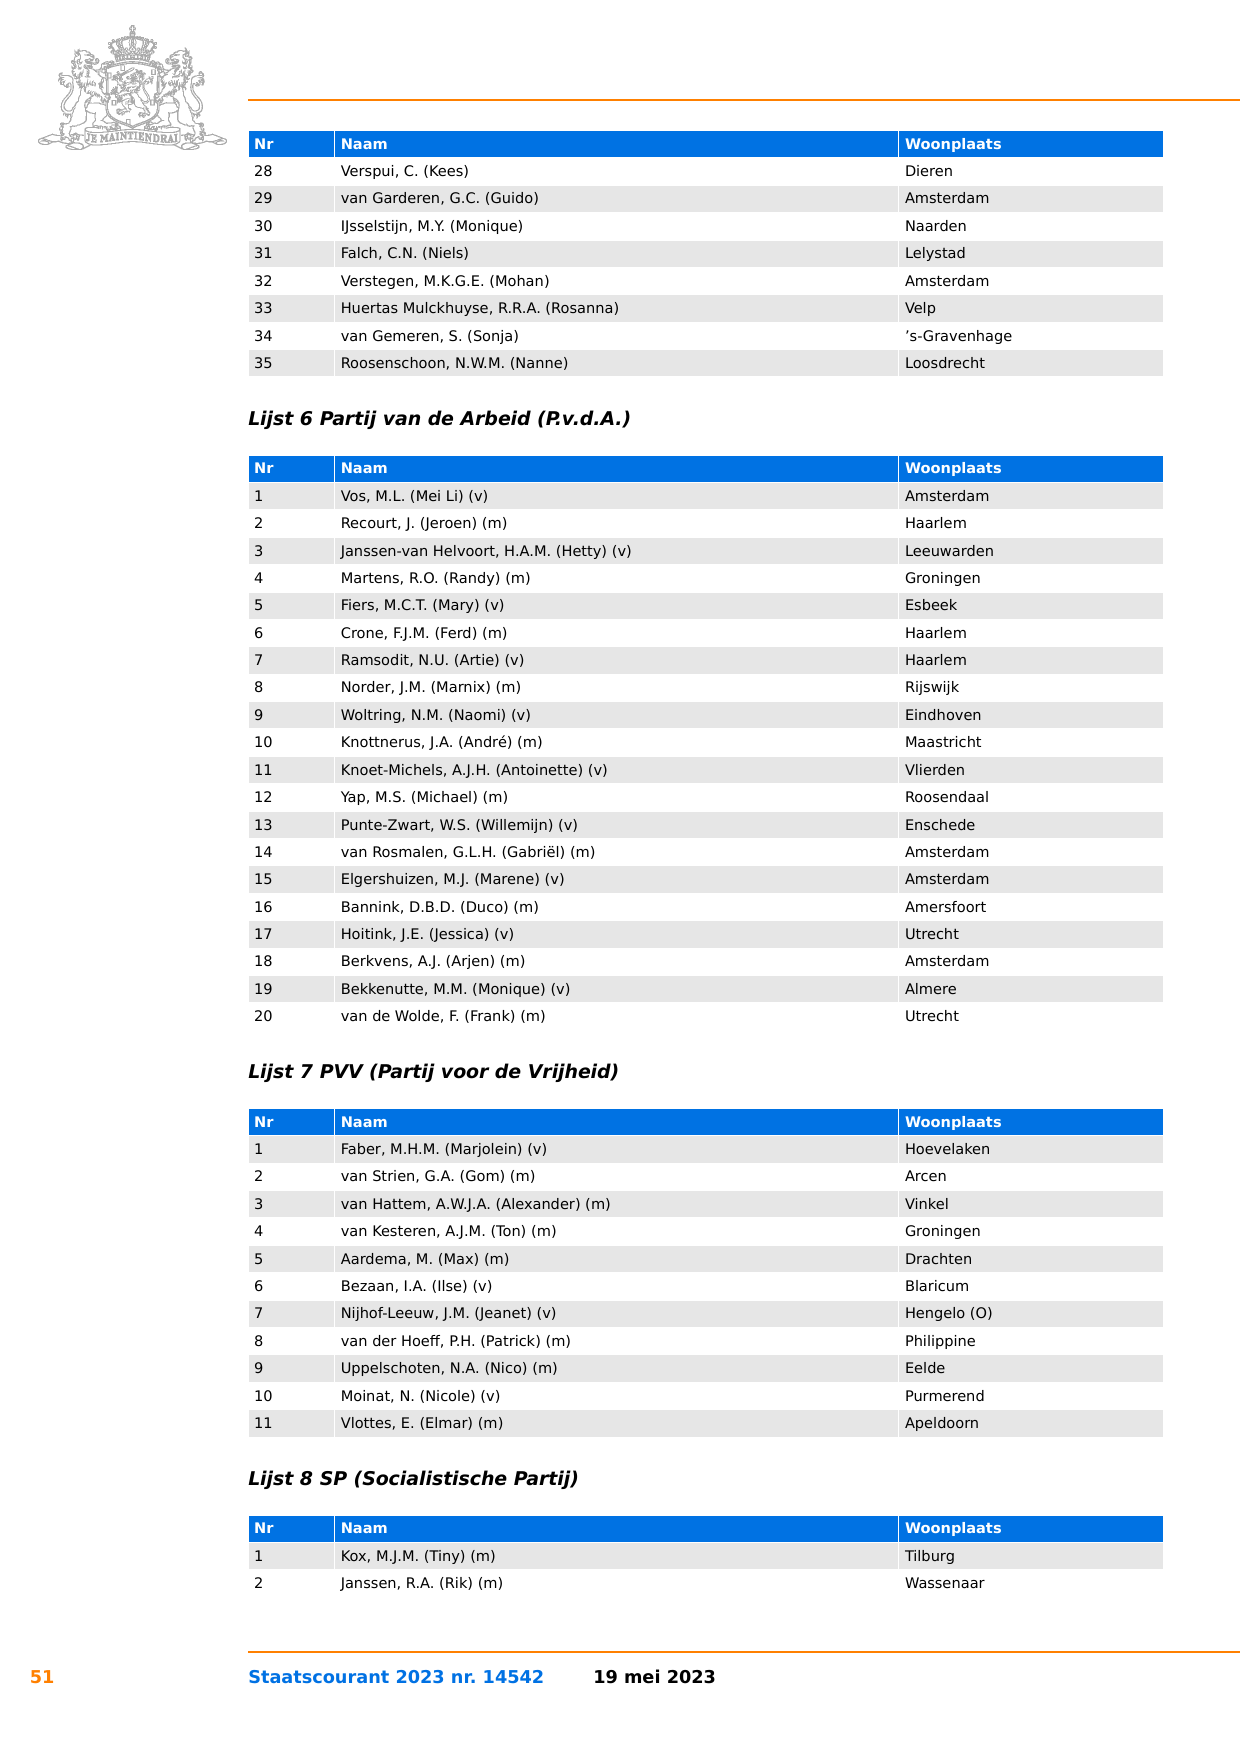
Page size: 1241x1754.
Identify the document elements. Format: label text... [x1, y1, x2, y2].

table_cell 7 [249, 647, 334, 674]
table_header Woonplaats [899, 456, 1163, 482]
table_cell Vos, M.L. (Mei Li) (v) [335, 483, 898, 509]
table_cell Aardema, M. (Max) (m) [335, 1246, 898, 1272]
table_cell Amsterdam [899, 268, 1163, 294]
table_cell Amsterdam [899, 866, 1163, 893]
subtitle Lijst 8 SP (Socialistische Partij) [248, 1468, 1163, 1489]
table_cell Kox, M.J.M. (Tiny) (m) [335, 1543, 898, 1569]
table_cell 32 [249, 268, 334, 294]
table_cell Berkvens, A.J. (Arjen) (m) [335, 949, 898, 975]
table_cell 5 [249, 593, 334, 619]
table_cell van Kesteren, A.J.M. (Ton) (m) [335, 1219, 898, 1245]
table_cell Dieren [899, 158, 1163, 185]
table_cell Verstegen, M.K.G.E. (Mohan) [335, 268, 898, 294]
subtitle Lijst 6 Partij van de Arbeid (P.v.d.A.) [248, 407, 1163, 429]
table_cell 35 [249, 350, 334, 376]
table_cell Vinkel [899, 1191, 1163, 1217]
table_cell Hoevelaken [899, 1136, 1163, 1163]
table_cell Amsterdam [899, 839, 1163, 865]
table_cell Eelde [899, 1355, 1163, 1382]
table_cell Yap, M.S. (Michael) (m) [335, 784, 898, 811]
table_header Naam [335, 1109, 898, 1135]
table_header Woonplaats [899, 1109, 1163, 1135]
table_cell Martens, R.O. (Randy) (m) [335, 565, 898, 591]
table_cell 3 [249, 1191, 334, 1217]
table_cell 1 [249, 1543, 334, 1569]
table_cell van Hattem, A.W.J.A. (Alexander) (m) [335, 1191, 898, 1217]
table_cell 1 [249, 483, 334, 509]
table_cell Apeldoorn [899, 1410, 1163, 1437]
table_cell Bekkenutte, M.M. (Monique) (v) [335, 976, 898, 1002]
table_cell 29 [249, 186, 334, 212]
table_cell Knoet-Michels, A.J.H. (Antoinette) (v) [335, 757, 898, 783]
table_header Nr [249, 456, 334, 482]
table_cell Amsterdam [899, 949, 1163, 975]
table_cell van de Wolde, F. (Frank) (m) [335, 1004, 898, 1030]
table_header Woonplaats [899, 131, 1163, 157]
table_cell Purmerend [899, 1383, 1163, 1409]
table_cell 14 [249, 839, 334, 865]
table_cell 31 [249, 241, 334, 267]
table_cell Philippine [899, 1328, 1163, 1354]
table_cell 10 [249, 1383, 334, 1409]
table_cell 12 [249, 784, 334, 811]
table_cell Haarlem [899, 620, 1163, 646]
table_cell Janssen, R.A. (Rik) (m) [335, 1570, 898, 1597]
table_cell Hoitink, J.E. (Jessica) (v) [335, 921, 898, 948]
table_cell Bannink, D.B.D. (Duco) (m) [335, 894, 898, 920]
table_cell Elgershuizen, M.J. (Marene) (v) [335, 866, 898, 893]
table_cell van Gemeren, S. (Sonja) [335, 323, 898, 349]
table_cell 16 [249, 894, 334, 920]
table_header Naam [335, 456, 898, 482]
table_header Naam [335, 1516, 898, 1542]
table_cell 2 [249, 1164, 334, 1190]
table_header Nr [249, 1109, 334, 1135]
table_cell 5 [249, 1246, 334, 1272]
table_cell 17 [249, 921, 334, 948]
table_cell IJsselstijn, M.Y. (Monique) [335, 213, 898, 239]
table_cell Esbeek [899, 593, 1163, 619]
table_cell 1 [249, 1136, 334, 1163]
table_cell Huertas Mulckhuyse, R.R.A. (Rosanna) [335, 295, 898, 322]
table_cell Crone, F.J.M. (Ferd) (m) [335, 620, 898, 646]
table_cell ’s-Gravenhage [899, 323, 1163, 349]
table_cell Uppelschoten, N.A. (Nico) (m) [335, 1355, 898, 1382]
table_cell Blaricum [899, 1273, 1163, 1299]
table_cell Faber, M.H.M. (Marjolein) (v) [335, 1136, 898, 1163]
table_cell 2 [249, 1570, 334, 1597]
table_cell Almere [899, 976, 1163, 1002]
picture [38, 25, 227, 150]
table_cell Haarlem [899, 510, 1163, 537]
table_cell Maastricht [899, 730, 1163, 756]
table_cell Wassenaar [899, 1570, 1163, 1597]
table_cell Roosenschoon, N.W.M. (Nanne) [335, 350, 898, 376]
table_cell Woltring, N.M. (Naomi) (v) [335, 702, 898, 728]
table_cell 28 [249, 158, 334, 185]
table_cell 8 [249, 675, 334, 701]
table_cell Rijswijk [899, 675, 1163, 701]
table_cell Loosdrecht [899, 350, 1163, 376]
table_cell Amersfoort [899, 894, 1163, 920]
table_cell Amsterdam [899, 483, 1163, 509]
table_cell Haarlem [899, 647, 1163, 674]
table_cell 9 [249, 1355, 334, 1382]
table_cell 3 [249, 538, 334, 564]
table_cell 6 [249, 1273, 334, 1299]
table_cell van Garderen, G.C. (Guido) [335, 186, 898, 212]
table_cell Nijhof-Leeuw, J.M. (Jeanet) (v) [335, 1301, 898, 1327]
table_cell 19 [249, 976, 334, 1002]
table_cell 15 [249, 866, 334, 893]
table_cell Velp [899, 295, 1163, 322]
table_header Woonplaats [899, 1516, 1163, 1542]
table_cell 33 [249, 295, 334, 322]
table_cell Groningen [899, 565, 1163, 591]
table_cell Eindhoven [899, 702, 1163, 728]
table_cell 13 [249, 812, 334, 838]
table_cell 4 [249, 565, 334, 591]
table_cell 34 [249, 323, 334, 349]
table_cell Arcen [899, 1164, 1163, 1190]
table_cell Fiers, M.C.T. (Mary) (v) [335, 593, 898, 619]
table_cell Knottnerus, J.A. (André) (m) [335, 730, 898, 756]
table_cell Recourt, J. (Jeroen) (m) [335, 510, 898, 537]
table_cell Janssen-van Helvoort, H.A.M. (Hetty) (v) [335, 538, 898, 564]
table_header Nr [249, 1516, 334, 1542]
table_cell 30 [249, 213, 334, 239]
table_cell Naarden [899, 213, 1163, 239]
table_cell Vlierden [899, 757, 1163, 783]
table_cell 18 [249, 949, 334, 975]
table_cell Norder, J.M. (Marnix) (m) [335, 675, 898, 701]
table_cell Hengelo (O) [899, 1301, 1163, 1327]
table_cell Groningen [899, 1219, 1163, 1245]
table_cell Roosendaal [899, 784, 1163, 811]
table_cell Utrecht [899, 921, 1163, 948]
table_cell 2 [249, 510, 334, 537]
table_cell Punte-Zwart, W.S. (Willemijn) (v) [335, 812, 898, 838]
table_cell van Strien, G.A. (Gom) (m) [335, 1164, 898, 1190]
table_cell Enschede [899, 812, 1163, 838]
table_cell 11 [249, 757, 334, 783]
table_cell Tilburg [899, 1543, 1163, 1569]
table_cell 11 [249, 1410, 334, 1437]
table_cell Drachten [899, 1246, 1163, 1272]
table_header Naam [335, 131, 898, 157]
table_cell 8 [249, 1328, 334, 1354]
table_header Nr [249, 131, 334, 157]
table_cell 7 [249, 1301, 334, 1327]
table_cell Verspui, C. (Kees) [335, 158, 898, 185]
table_cell 10 [249, 730, 334, 756]
table_cell Amsterdam [899, 186, 1163, 212]
table_cell Falch, C.N. (Niels) [335, 241, 898, 267]
table_cell Utrecht [899, 1004, 1163, 1030]
table_cell Bezaan, I.A. (Ilse) (v) [335, 1273, 898, 1299]
table_cell van Rosmalen, G.L.H. (Gabriël) (m) [335, 839, 898, 865]
subtitle Lijst 7 PVV (Partij voor de Vrijheid) [248, 1061, 1163, 1083]
table_cell Lelystad [899, 241, 1163, 267]
table_cell 4 [249, 1219, 334, 1245]
table_cell Moinat, N. (Nicole) (v) [335, 1383, 898, 1409]
table_cell Vlottes, E. (Elmar) (m) [335, 1410, 898, 1437]
table_cell Leeuwarden [899, 538, 1163, 564]
table_cell van der Hoeff, P.H. (Patrick) (m) [335, 1328, 898, 1354]
table_cell 20 [249, 1004, 334, 1030]
table_cell 9 [249, 702, 334, 728]
table_cell 6 [249, 620, 334, 646]
table_cell Ramsodit, N.U. (Artie) (v) [335, 647, 898, 674]
